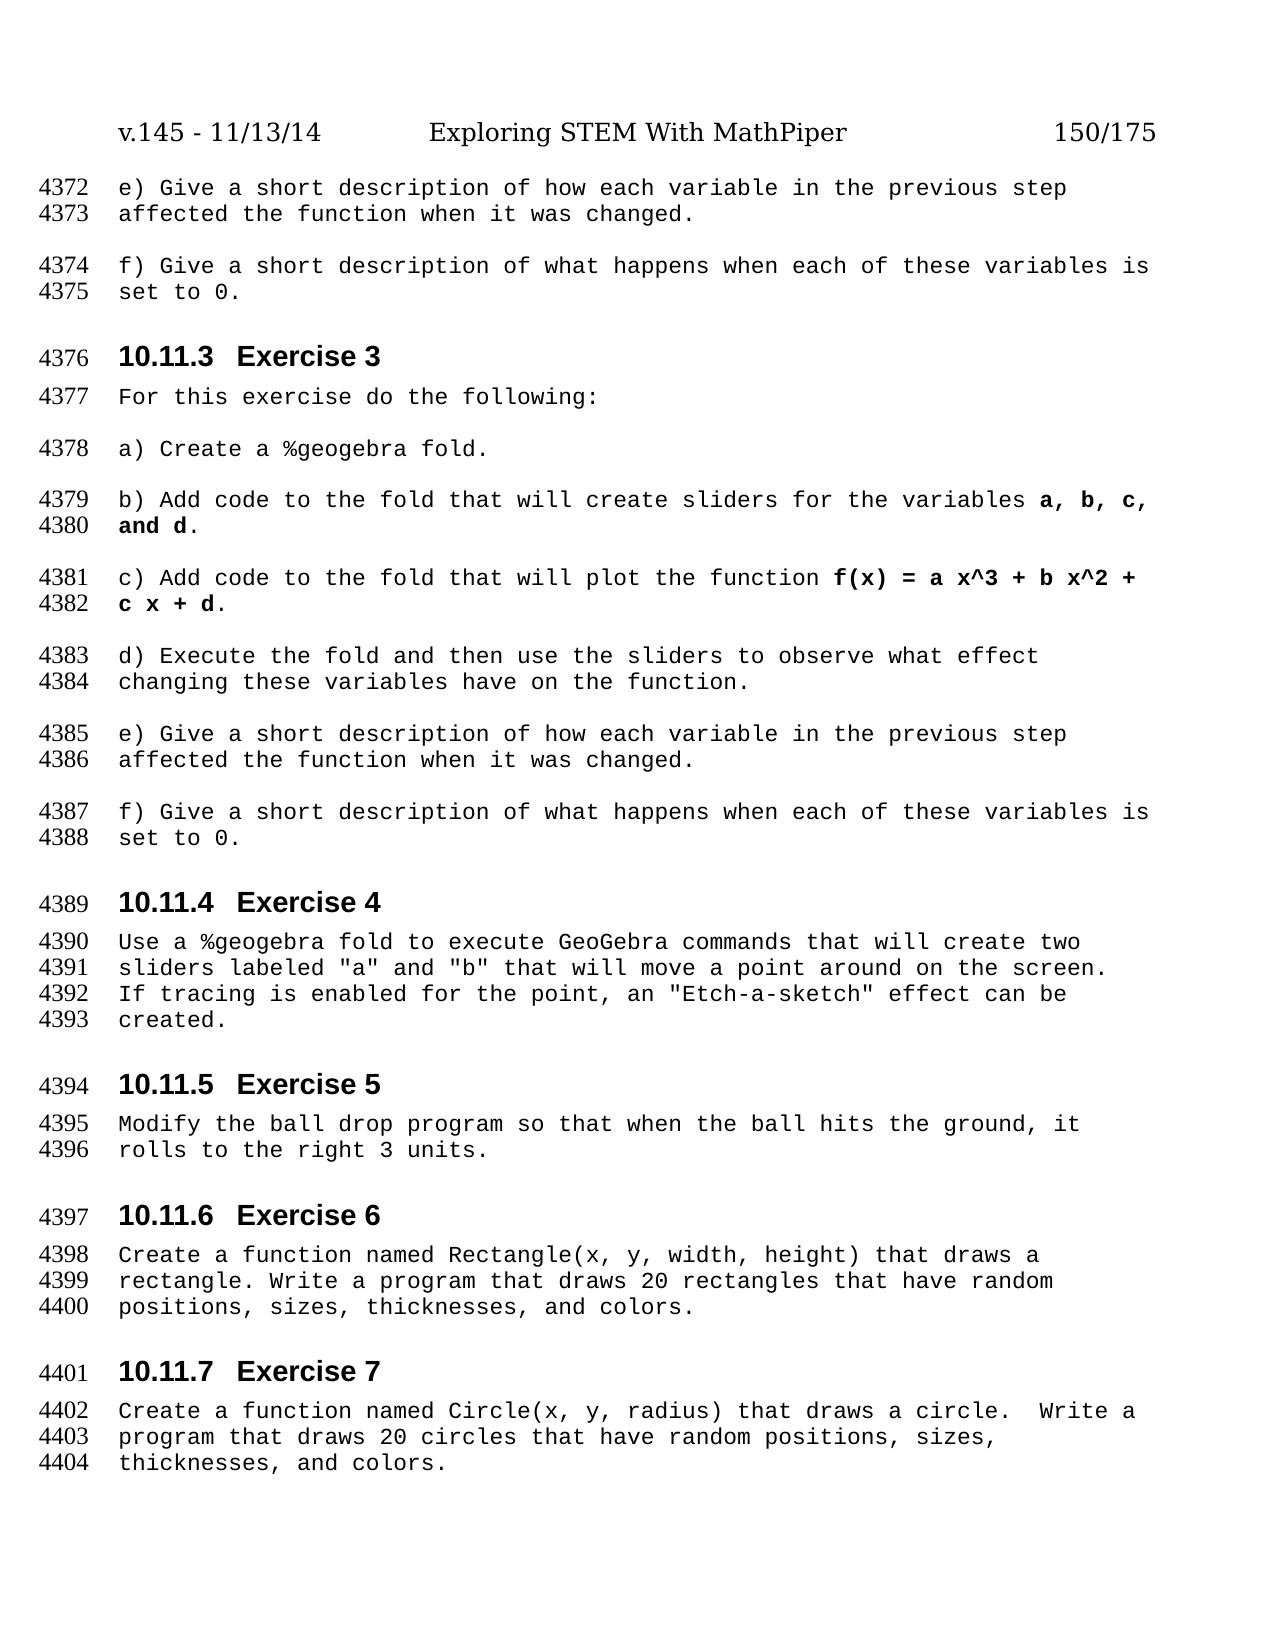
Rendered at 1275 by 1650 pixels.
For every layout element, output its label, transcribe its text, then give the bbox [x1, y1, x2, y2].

text For this exercise do the following: [118, 385, 1157, 411]
subtitle Exercise 3 [118, 339, 1157, 373]
text Create a function named Rectangle(x, y, width, height) that draws a rectangle. Write a program that draws 20 rectangles that have random positions, sizes, thicknesses, and colors. [118, 1243, 1157, 1321]
text d) Execute the fold and then use the sliders to observe what effect changing these variables have on the function. [118, 644, 1157, 696]
subtitle Exercise 7 [118, 1354, 1157, 1387]
text f) Give a short description of what happens when each of these variables is set to 0. [118, 800, 1157, 852]
subtitle Exercise 4 [118, 885, 1157, 918]
text f) Give a short description of what happens when each of these variables is set to 0. [118, 254, 1157, 306]
subtitle Exercise 5 [118, 1067, 1157, 1101]
text b) Add code to the fold that will create sliders for the variables a, b, c, and d. [118, 489, 1157, 541]
text Use a %geogebra fold to execute GeoGebra commands that will create two sliders labeled "a" and "b" that will move a point around on the screen. If tracing is enabled for the point, an "Etch-a-sketch" effect can be created. [118, 930, 1157, 1034]
text e) Give a short description of how each variable in the previous step affected the function when it was changed. [118, 177, 1157, 229]
text a) Create a %geogebra fold. [118, 437, 1157, 463]
text c) Add code to the fold that will plot the function f(x) = a x^3 + b x^2 + c x + d. [118, 567, 1157, 618]
text Modify the ball drop program so that when the ball hits the ground, it rolls to the right 3 units. [118, 1113, 1157, 1164]
subtitle Exercise 6 [118, 1198, 1157, 1231]
text Create a function named Circle(x, y, radius) that draws a circle. Write a program that draws 20 circles that have random positions, sizes, thicknesses, and colors. [118, 1399, 1157, 1477]
text e) Give a short description of how each variable in the previous step affected the function when it was changed. [118, 722, 1157, 774]
